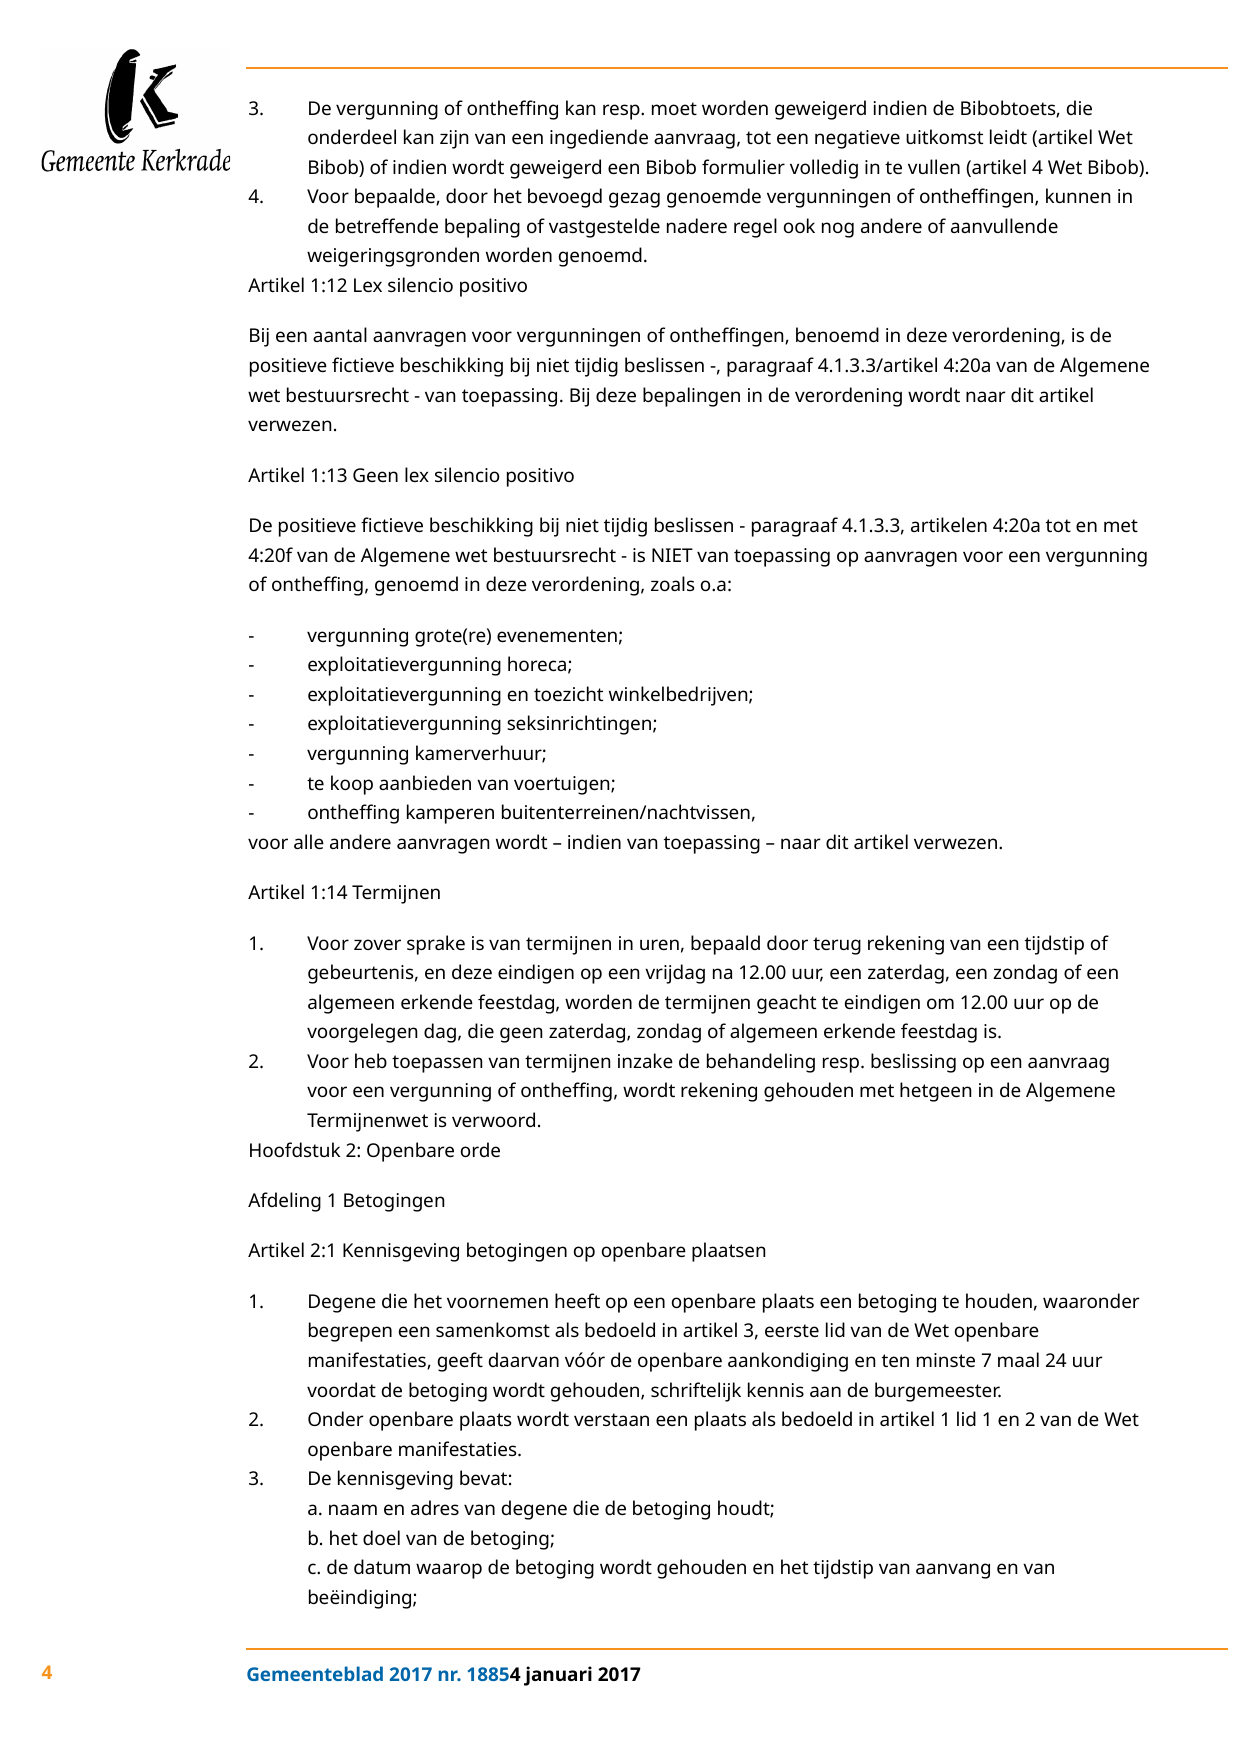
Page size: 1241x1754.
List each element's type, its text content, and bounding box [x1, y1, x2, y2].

list De kennisgeving bevat: [248, 1466, 1152, 1491]
list exploitatievergunning seksinrichtingen; [248, 711, 1152, 736]
text Hoofdstuk 2: Openbare orde [248, 1137, 1152, 1163]
list vergunning kamerverhuur; [248, 740, 1152, 766]
list Voor zover sprake is van termijnen in uren, bepaald door terug rekening van een tijdstip of gebeurtenis, en deze eindigen op een vrijdag na 12.00 uur, een zaterdag, een zondag of een algemeen erkende feestdag, worden de termijnen geacht te eindigen om 12.00 uur op de voorgelegen dag, die geen zaterdag, zondag of algemeen erkende feestdag is. [248, 930, 1152, 1044]
text Bij een aantal aanvragen voor vergunningen of ontheffingen, benoemd in deze verordening, is de positieve fictieve beschikking bij niet tijdig beslissen -, paragraaf 4.1.3.3/artikel 4:20a van de Algemene wet bestuursrecht - van toepassing. Bij deze bepalingen in de verordening wordt naar dit artikel verwezen. [248, 323, 1152, 437]
text Artikel 2:1 Kennisgeving betogingen op openbare plaatsen [248, 1238, 1152, 1263]
text Afdeling 1 Betogingen [248, 1187, 1152, 1213]
picture [41, 47, 231, 172]
list b. het doel van de betoging; [248, 1525, 1152, 1551]
list Degene die het voornemen heeft op een openbare plaats een betoging te houden, waaronder begrepen een samenkomst als bedoeld in artikel 3, eerste lid van de Wet openbare manifestaties, geeft daarvan vóór de openbare aankondiging en ten minste 7 maal 24 uur voordat de betoging wordt gehouden, schriftelijk kennis aan de burgemeester. [248, 1288, 1152, 1403]
text Artikel 1:14 Termijnen [248, 879, 1152, 905]
text Artikel 1:13 Geen lex silencio positivo [248, 462, 1152, 488]
list Voor bepaalde, door het bevoegd gezag genoemde vergunningen of ontheffingen, kunnen in de betreffende bepaling of vastgestelde nadere regel ook nog andere of aanvullende weigeringsgronden worden genoemd. [248, 183, 1152, 268]
list c. de datum waarop de betoging wordt gehouden en het tijdstip van aanvang en van beëindiging; [248, 1554, 1152, 1610]
list Voor heb toepassen van termijnen inzake de behandeling resp. beslissing op een aanvraag voor een vergunning of ontheffing, wordt rekening gehouden met hetgeen in de Algemene Termijnenwet is verwoord. [248, 1048, 1152, 1133]
text Artikel 1:12 Lex silencio positivo [248, 272, 1152, 298]
list De vergunning of ontheffing kan resp. moet worden geweigerd indien de Bibobtoets, die onderdeel kan zijn van een ingediende aanvraag, tot een negatieve uitkomst leidt (artikel Wet Bibob) of indien wordt geweigerd een Bibob formulier volledig in te vullen (artikel 4 Wet Bibob). [248, 95, 1152, 180]
list a. naam en adres van degene die de betoging houdt; [248, 1495, 1152, 1521]
list ontheffing kamperen buitenterreinen/nachtvissen, [248, 799, 1152, 825]
text voor alle andere aanvragen wordt – indien van toepassing – naar dit artikel verwezen. [248, 829, 1152, 855]
list exploitatievergunning horeca; [248, 651, 1152, 677]
list vergunning grote(re) evenementen; [248, 622, 1152, 648]
list Onder openbare plaats wordt verstaan een plaats als bedoeld in artikel 1 lid 1 en 2 van de Wet openbare manifestaties. [248, 1406, 1152, 1462]
list te koop aanbieden van voertuigen; [248, 770, 1152, 796]
text De positieve fictieve beschikking bij niet tijdig beslissen - paragraaf 4.1.3.3, artikelen 4:20a tot en met 4:20f van de Algemene wet bestuursrecht - is NIET van toepassing op aanvragen voor een vergunning of ontheffing, genoemd in deze verordening, zoals o.a: [248, 512, 1152, 597]
list exploitatievergunning en toezicht winkelbedrijven; [248, 681, 1152, 707]
